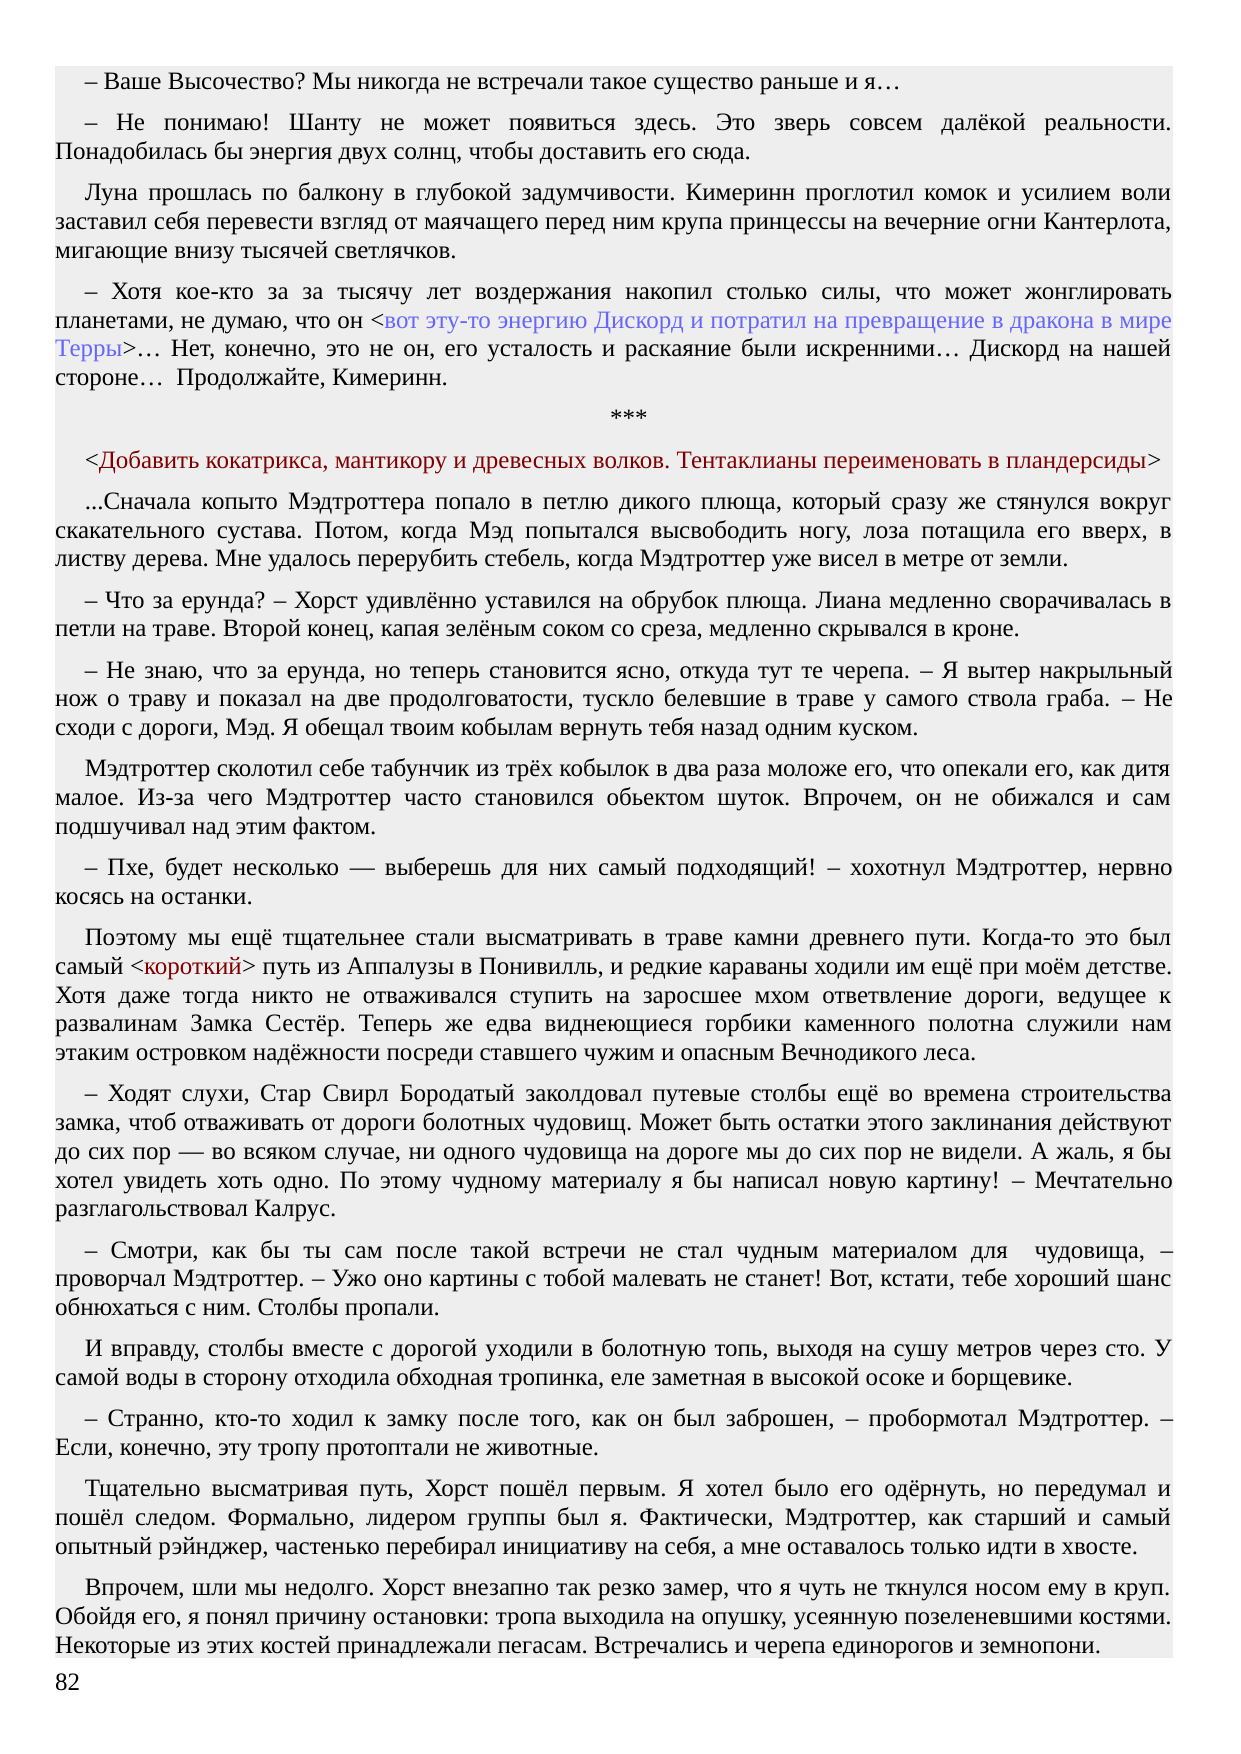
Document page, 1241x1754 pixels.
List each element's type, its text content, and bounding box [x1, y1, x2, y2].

text Луна прошлась по балкону в глубокой задумчивости. Кимеринн проглотил комок и усилием воли заставил себя перевести взгляд от маячащего перед ним крупа принцессы на вечерние огни Кантерлота, мигающие внизу тысячей светлячков. [55, 177, 1173, 263]
text – Не знаю, что за ерунда, но теперь становится ясно, откуда тут те черепа. – Я вытер накрыльный нож о траву и показал на две продолговатости, тускло белевшие в траве у самого ствола граба. – Не сходи с дороги, Мэд. Я обещал твоим кобылам вернуть тебя назад одним куском. [55, 655, 1173, 741]
text – Ваше Высочество? Мы никогда не встречали такое существо раньше и я… [55, 66, 1173, 95]
text <Добавить кокатрикса, мантикору и древесных волков. Тентаклианы переименовать в пландерсиды> [55, 445, 1173, 473]
text – Не понимаю! Шанту не может появиться здесь. Это зверь совсем далёкой реальности. Понадобилась бы энергия двух солнц, чтобы доставить его сюда. [55, 107, 1173, 165]
text Поэтому мы ещё тщательнее стали высматривать в траве камни древнего пути. Когда-то это был самый <короткий> путь из Аппалузы в Понивилль, и редкие караваны ходили им ещё при моём детстве. Хотя даже тогда никто не отваживался ступить на заросшее мхом ответвление дороги, ведущее к развалинам Замка Сестёр. Теперь же едва виднеющиеся горбики каменного полотна служили нам этаким островком надёжности посреди ставшего чужим и опасным Вечнодикого леса. [55, 922, 1173, 1066]
text Тщательно высматривая путь, Хорст пошёл первым. Я хотел было его одёрнуть, но передумал и пошёл следом. Формально, лидером группы был я. Фактически, Мэдтроттер, как старший и самый опытный рэйнджер, частенько перебирал инициативу на себя, а мне оставалось только идти в хвосте. [55, 1473, 1173, 1560]
text Впрочем, шли мы недолго. Хорст внезапно так резко замер, что я чуть не ткнулся носом ему в круп. Обойдя его, я понял причину остановки: тропа выходила на опушку, усеянную позеленевшими костями. Некоторые из этих костей принадлежали пегасам. Встречались и черепа единорогов и земнопони. [55, 1572, 1173, 1658]
text И вправду, столбы вместе с дорогой уходили в болотную топь, выходя на сушу метров через сто. У самой воды в сторону отходила обходная тропинка, еле заметная в высокой осоке и борщевике. [55, 1333, 1173, 1391]
text – Пхе, будет несколько — выберешь для них самый подходящий! – хохотнул Мэдтроттер, нервно косясь на останки. [55, 852, 1173, 910]
text Мэдтроттер сколотил себе табунчик из трёх кобылок в два раза моложе его, что опекали его, как дитя малое. Из-за чего Мэдтроттер часто становился обьектом шуток. Впрочем, он не обижался и сам подшучивал над этим фактом. [55, 753, 1173, 840]
text – Хотя кое-кто за за тысячу лет воздержания накопил столько силы, что может жонглировать планетами, не думаю, что он <вот эту-то энергию Дискорд и потратил на превращение в дракона в мире Терры>… Нет, конечно, это не он, его усталость и раскаяние были искренними… Дискорд на нашей стороне… Продолжайте, Кимеринн. [55, 276, 1173, 391]
text – Смотри, как бы ты сам после такой встречи не стал чудным материалом для чудовища, – проворчал Мэдтроттер. – Ужо оно картины с тобой малевать не станет! Вот, кстати, тебе хороший шанс обнюхаться с ним. Столбы пропали. [55, 1235, 1173, 1321]
text *** [55, 403, 1173, 432]
text ...Сначала копыто Мэдтроттера попало в петлю дикого плюща, который сразу же стянулся вокруг скакательного сустава. Потом, когда Мэд попытался высвободить ногу, лоза потащила его вверх, в листву дерева. Мне удалось перерубить стебель, когда Мэдтроттер уже висел в метре от земли. [55, 486, 1173, 572]
text – Ходят слухи, Стар Cвирл Бородатый заколдовал путевые столбы ещё во времена строительства замка, чтоб отваживать от дороги болотных чудовищ. Может быть остатки этого заклинания действуют до сих пор — во всяком случае, ни одного чудовища на дороге мы до сих пор не видели. А жаль, я бы хотел увидеть хоть одно. По этому чудному материалу я бы написал новую картину! – Мечтательно разглагольствовал Калрус. [55, 1078, 1173, 1222]
text – Что за ерунда? – Хорст удивлённо уставился на обрубок плюща. Лиана медленно сворачивалась в петли на траве. Второй конец, капая зелёным соком со среза, медленно скрывался в кроне. [55, 585, 1173, 642]
text – Странно, кто-то ходил к замку после того, как он был заброшен, – пробормотал Мэдтроттер. – Если, конечно, эту тропу протоптали не животные. [55, 1403, 1173, 1461]
